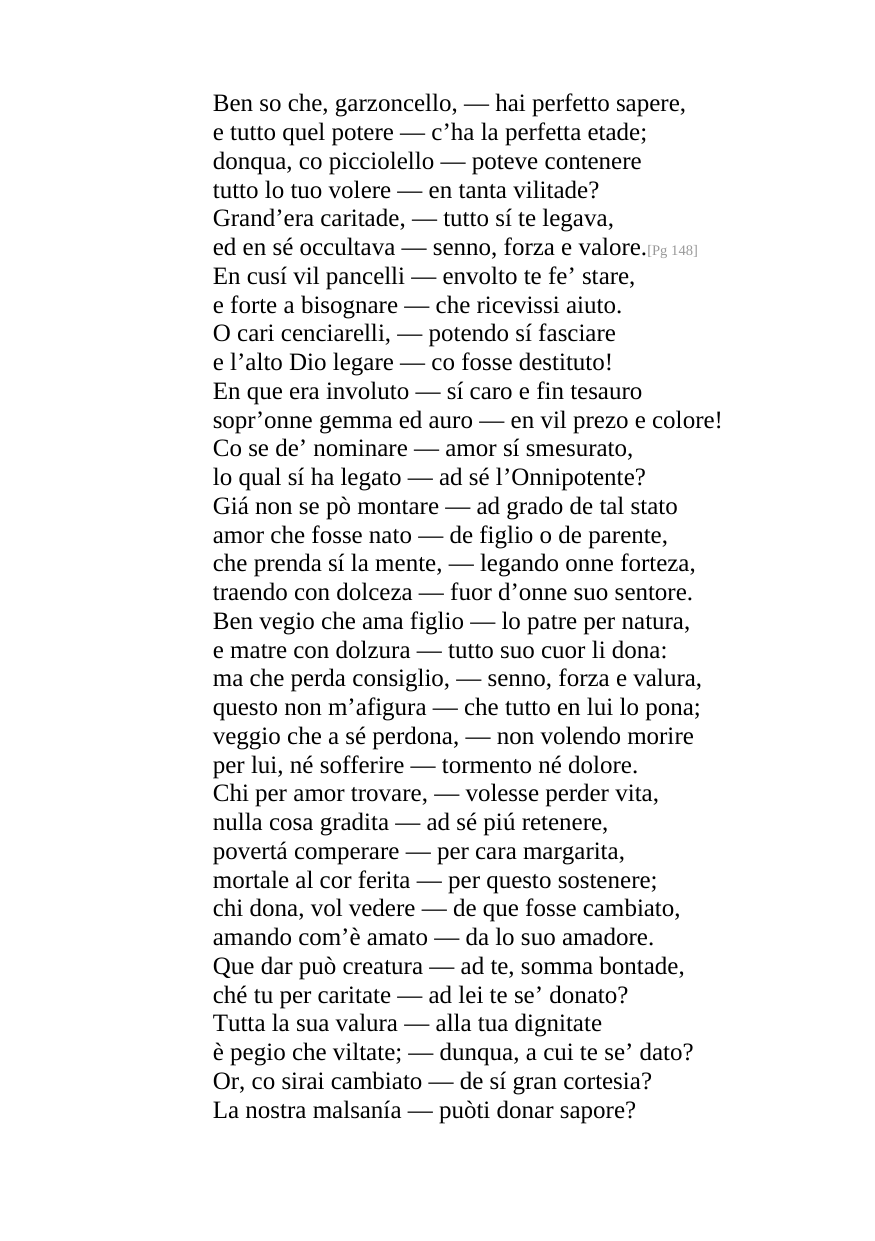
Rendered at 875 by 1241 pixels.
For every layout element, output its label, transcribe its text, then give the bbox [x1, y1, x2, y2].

text Que dar può creatura — ad te, somma bontade, ché tu per caritate — ad lei te se’ donato? Tutta la sua valura — alla tua dignitate è pegio che viltate; — dunqua, a cui te se’ dato? Or, co sirai cambiato — de sí gran cortesia? La nostra malsanía — puòti donar sapore? [213, 951, 779, 1123]
text Ben vegio che ama figlio — lo patre per natura, e matre con dolzura — tutto suo cuor li dona: ma che perda consiglio, — senno, forza e valura, questo non m’afigura — che tutto en lui lo pona; veggio che a sé perdona, — non volendo morire per lui, né sofferire — tormento né dolore. [213, 606, 779, 778]
text En cusí vil pancelli — envolto te fe’ stare, e forte a bisognare — che ricevissi aiuto. O cari cenciarelli, — potendo sí fasciare e l’alto Dio legare — co fosse destituto! En que era involuto — sí caro e fin tesauro sopr’onne gemma ed auro — en vil prezo e colore! [213, 261, 779, 433]
text Ben so che, garzoncello, — hai perfetto sapere, e tutto quel potere — c’ha la perfetta etade; donqua, co picciolello — poteve contenere tutto lo tuo volere — en tanta vilitade? Grand’era caritade, — tutto sí te legava, ed en sé occultava — senno, forza e valore.[Pg 148] [213, 88, 779, 261]
text Co se de’ nominare — amor sí smesurato, lo qual sí ha legato — ad sé l’Onnipotente? Giá non se pò montare — ad grado de tal stato amor che fosse nato — de figlio o de parente, che prenda sí la mente, — legando onne forteza, traendo con dolceza — fuor d’onne suo sentore. [213, 433, 779, 606]
text Chi per amor trovare, — volesse perder vita, nulla cosa gradita — ad sé piú retenere, povertá comperare — per cara margarita, mortale al cor ferita — per questo sostenere; chi dona, vol vedere — de que fosse cambiato, amando com’è amato — da lo suo amadore. [213, 778, 779, 951]
